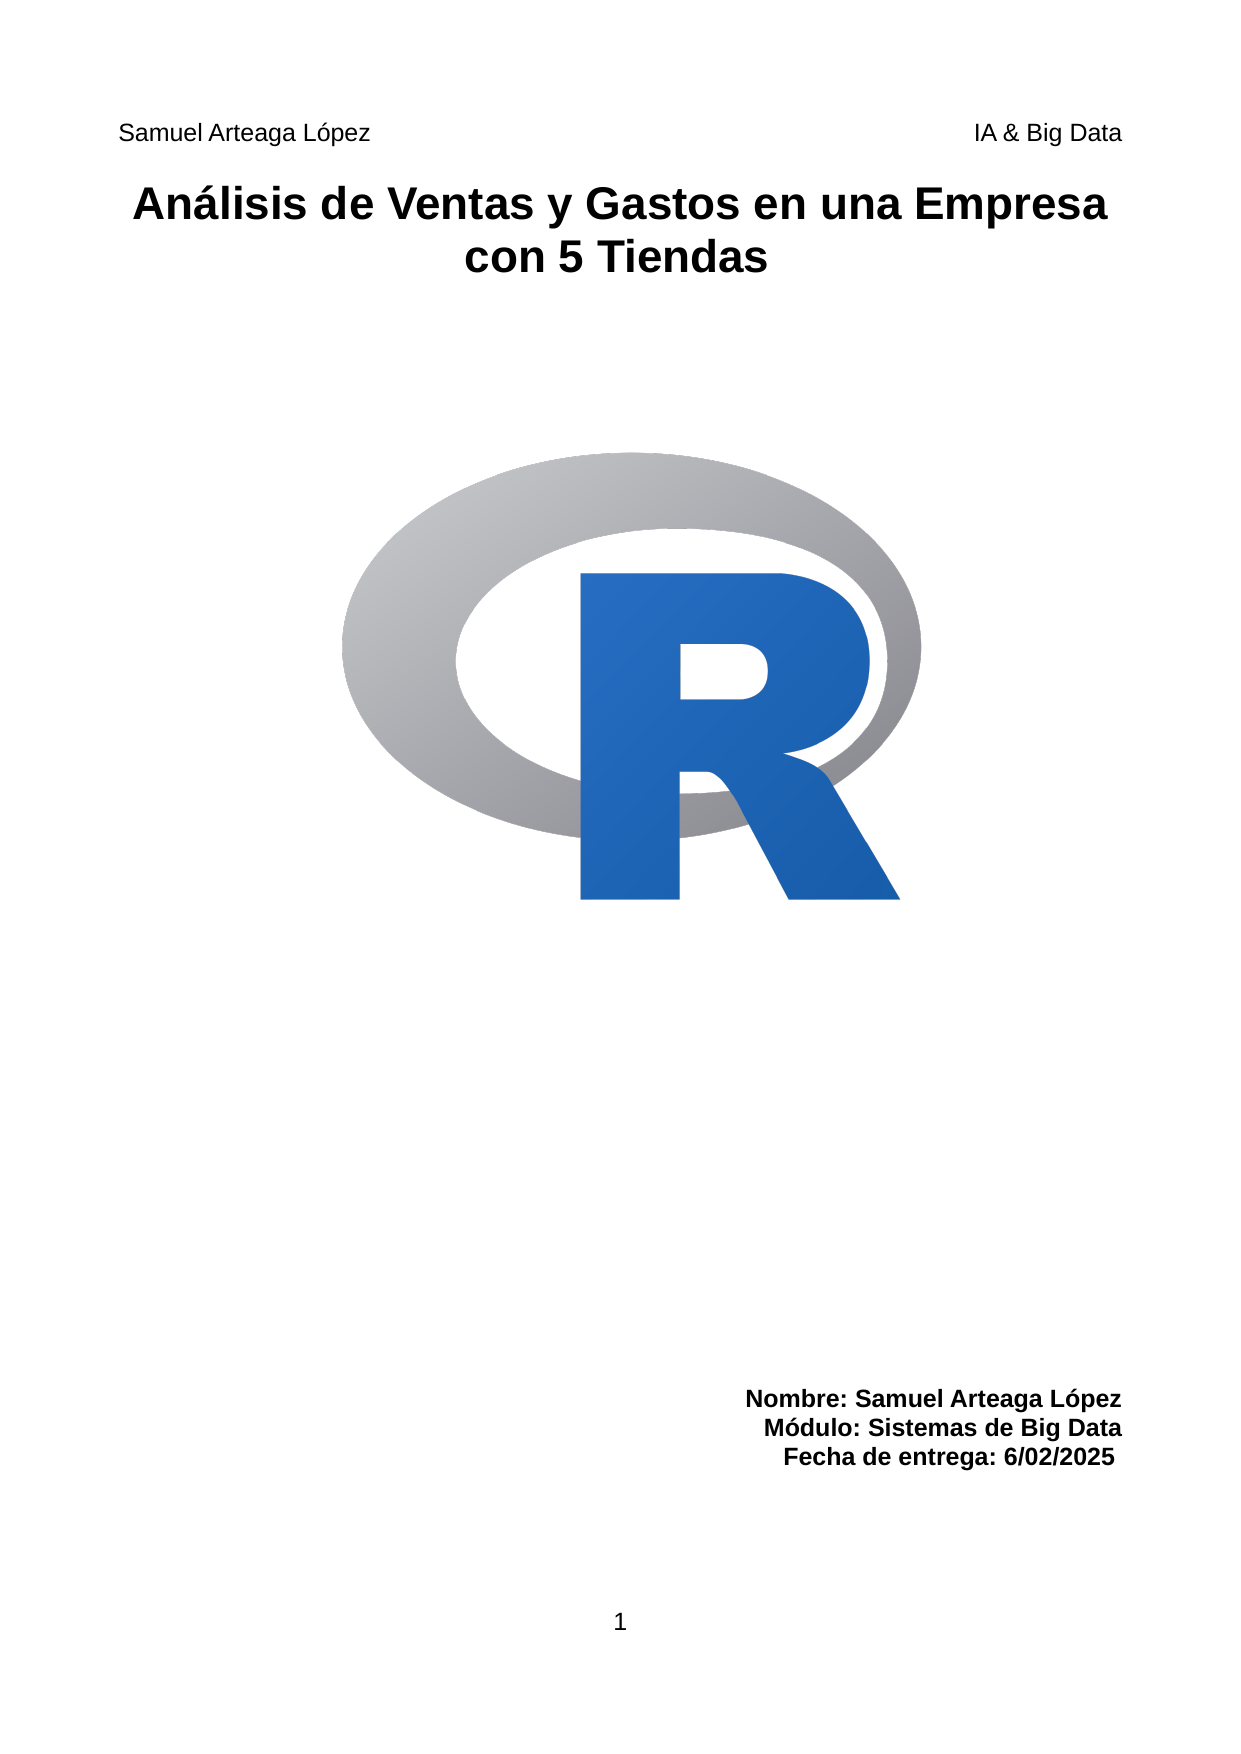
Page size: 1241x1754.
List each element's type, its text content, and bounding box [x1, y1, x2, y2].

text Análisis de Ventas y Gastos en una Empresa con 5 Tiendas [118, 176, 1122, 282]
text Módulo: Sistemas de Big Data [118, 1413, 1122, 1442]
text Fecha de entrega: 6/02/2025 [118, 1442, 1122, 1470]
picture [129, 341, 1133, 1011]
text Nombre: Samuel Arteaga López [118, 1384, 1122, 1413]
